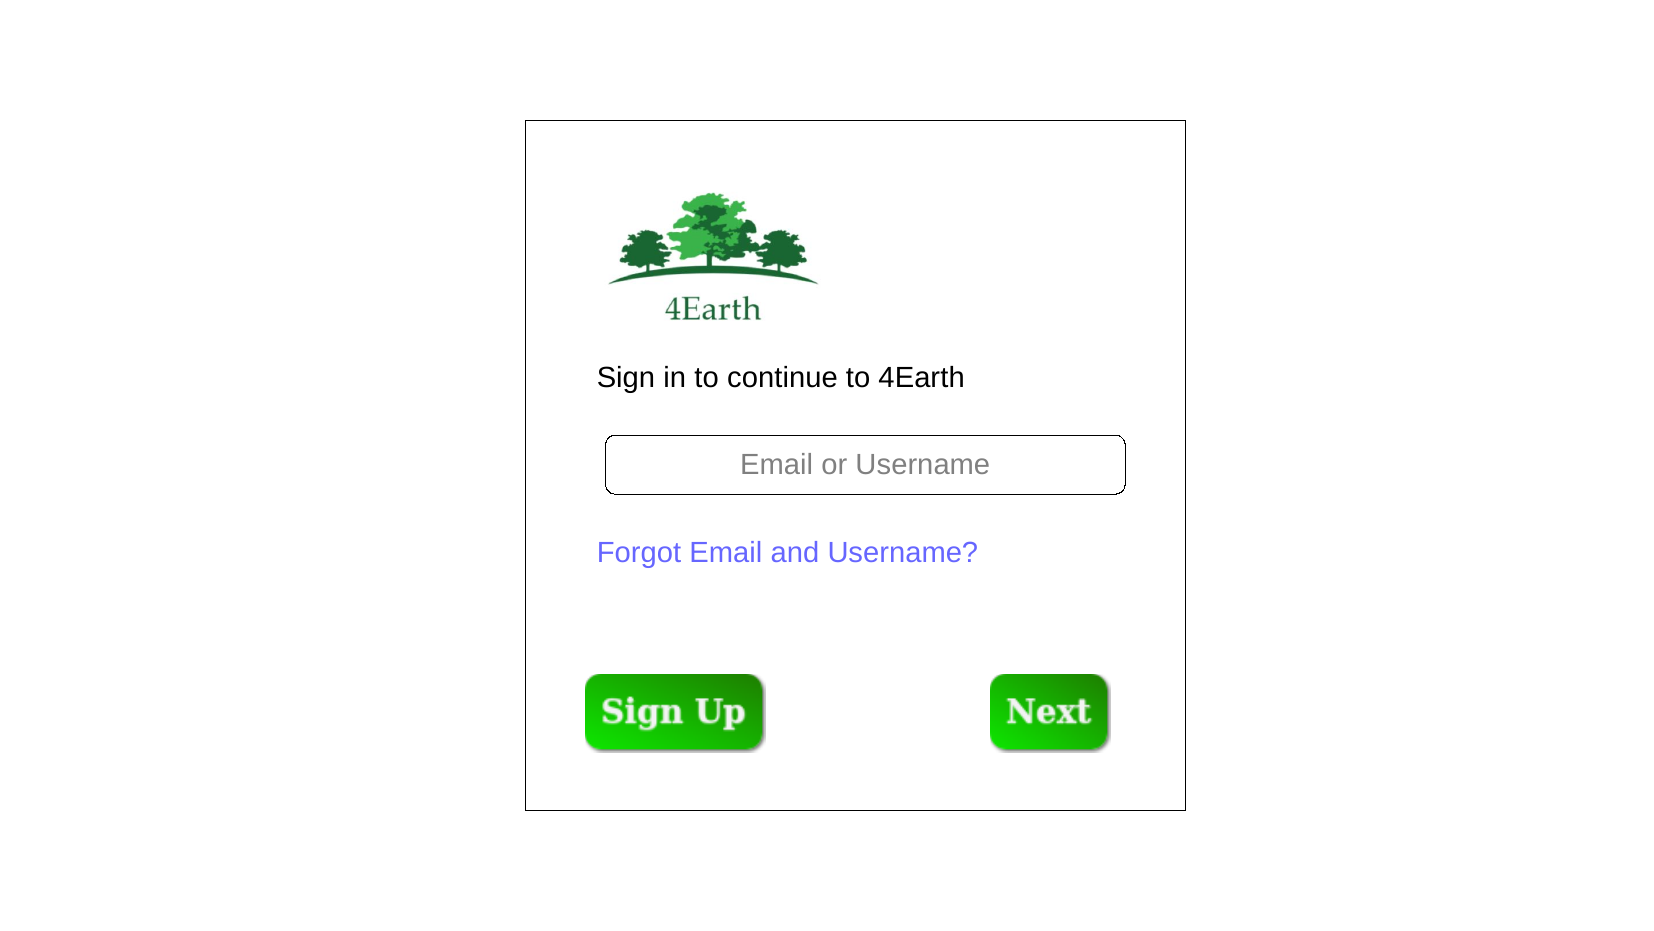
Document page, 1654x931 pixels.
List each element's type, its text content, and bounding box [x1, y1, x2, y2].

picture [990, 674, 1111, 753]
title Sign in to continue to 4Earth [596, 330, 1051, 426]
picture [585, 674, 766, 753]
text_box Email or Username [605, 435, 1126, 495]
text_box [525, 120, 1186, 811]
picture [599, 164, 826, 330]
title Forgot Email and Username? [596, 504, 1051, 601]
